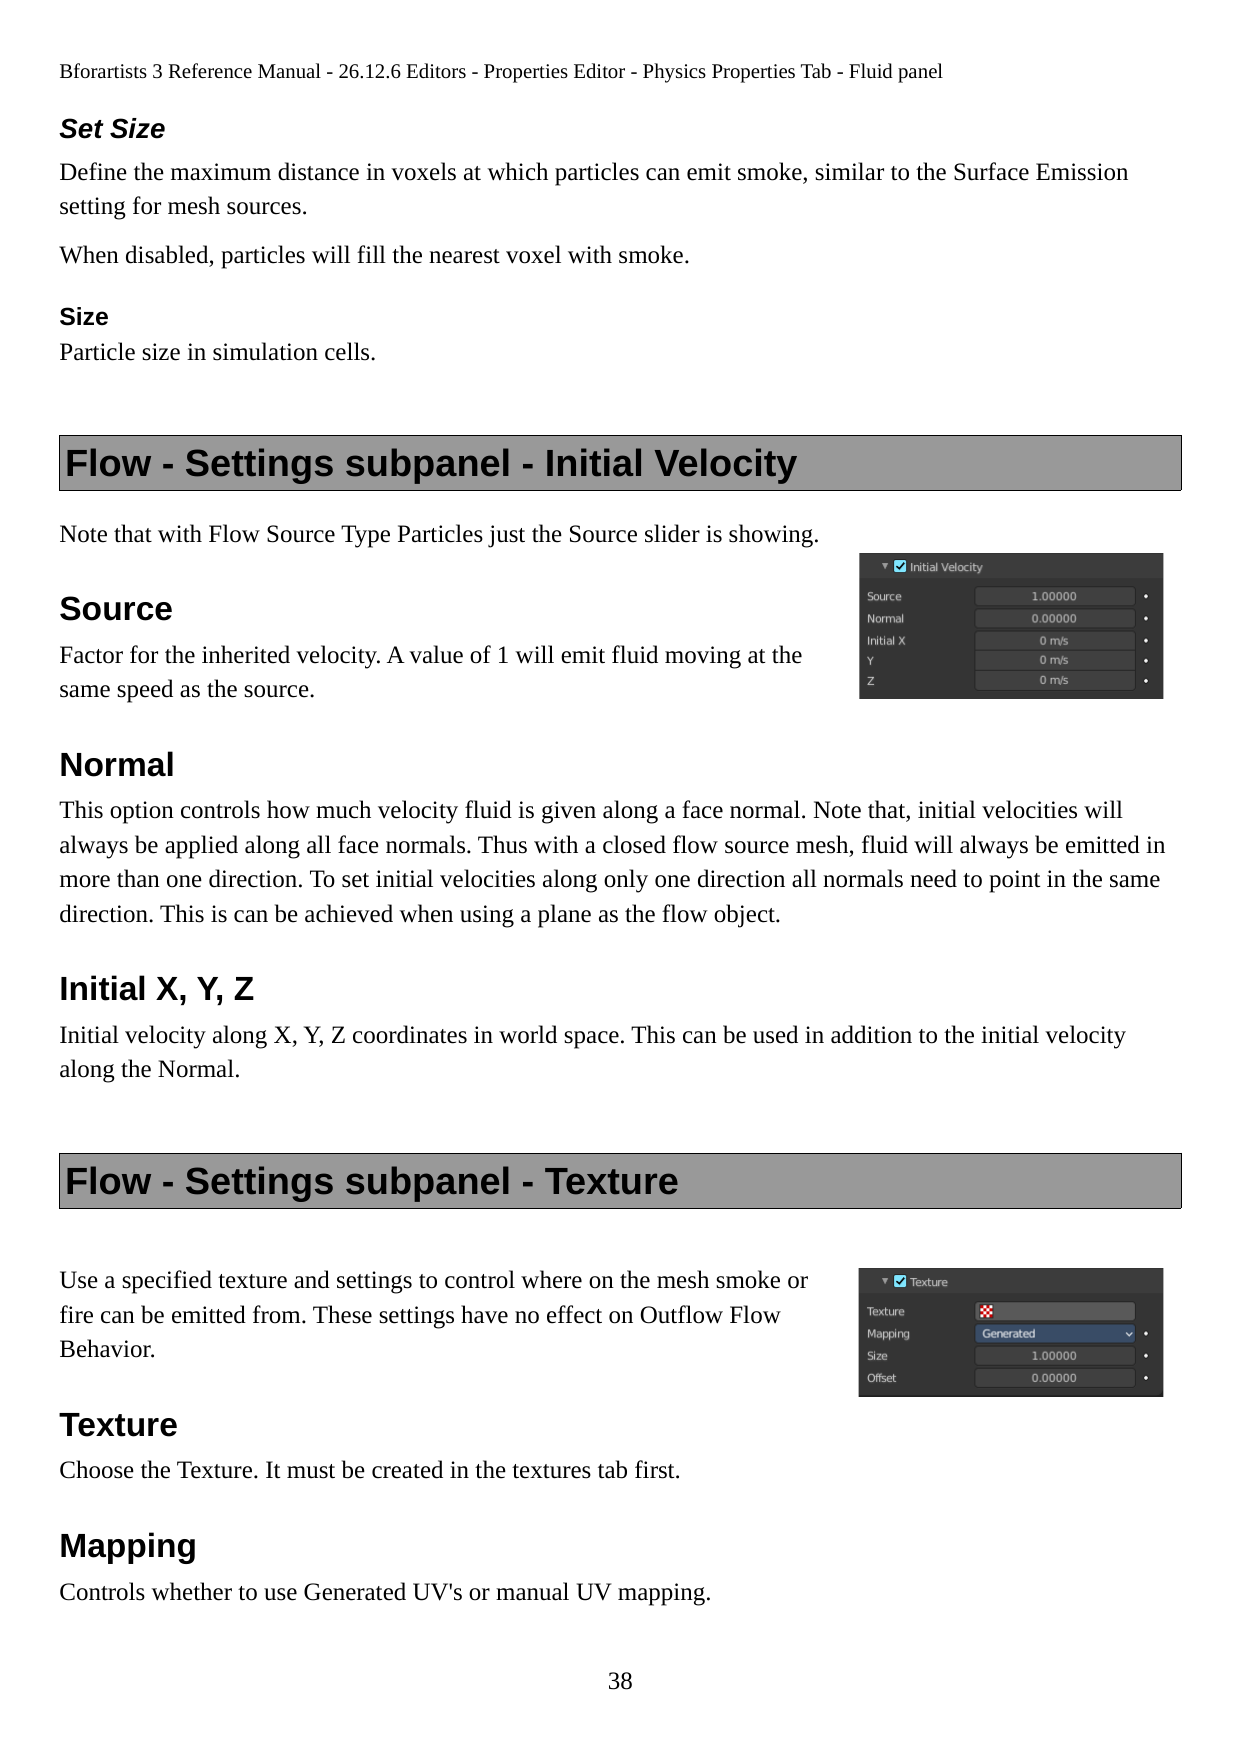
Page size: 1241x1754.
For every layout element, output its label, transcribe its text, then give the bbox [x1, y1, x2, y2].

subtitle Texture [59, 1404, 1181, 1443]
text This option controls how much velocity fluid is given along a face normal. Note that, initial velocities will always be applied along all face normals. Thus with a closed flow source mesh, fluid will always be emitted in more than one direction. To set initial velocities along only one direction all normals need to point in the same direction. This is can be achieved when using a plane as the flow object. [59, 796, 1181, 928]
picture [858, 1268, 1164, 1397]
table_header Flow - Settings subpanel - Initial Velocity [60, 436, 1181, 490]
text Initial velocity along X, Y, Z coordinates in world space. This can be used in addition to the initial velocity along the Normal. [59, 1020, 1181, 1083]
subtitle Size [59, 302, 1181, 331]
subtitle [1164, 589, 1181, 628]
text Choose the Texture. It must be created in the textures tab first. [59, 1456, 1181, 1484]
subtitle Source [59, 589, 859, 628]
subtitle Normal [59, 744, 1181, 783]
subtitle Set Size [59, 113, 1181, 144]
text Define the maximum distance in voxels at which particles can emit smoke, similar to the Surface Emission setting for mesh sources. [59, 157, 1181, 220]
subtitle Initial X, Y, Z [59, 969, 1181, 1008]
text Use a specified texture and settings to control where on the mesh smoke or fire can be emitted from. These settings have no effect on Outflow Flow Behavior. [59, 1266, 1181, 1363]
text Particle size in simulation cells. [59, 337, 1181, 366]
picture [859, 553, 1164, 699]
text When disabled, particles will fill the nearest voxel with smoke. [59, 241, 1181, 269]
text Factor for the inherited velocity. A value of 1 will emit fluid moving at the same speed as the source. [59, 640, 1181, 703]
table_header Flow - Settings subpanel - Texture [60, 1154, 1181, 1208]
text Note that with Flow Source Type Particles just the Source slider is showing. [59, 519, 1181, 548]
subtitle Mapping [59, 1525, 1181, 1564]
text Controls whether to use Generated UV's or manual UV mapping. [59, 1577, 1181, 1605]
